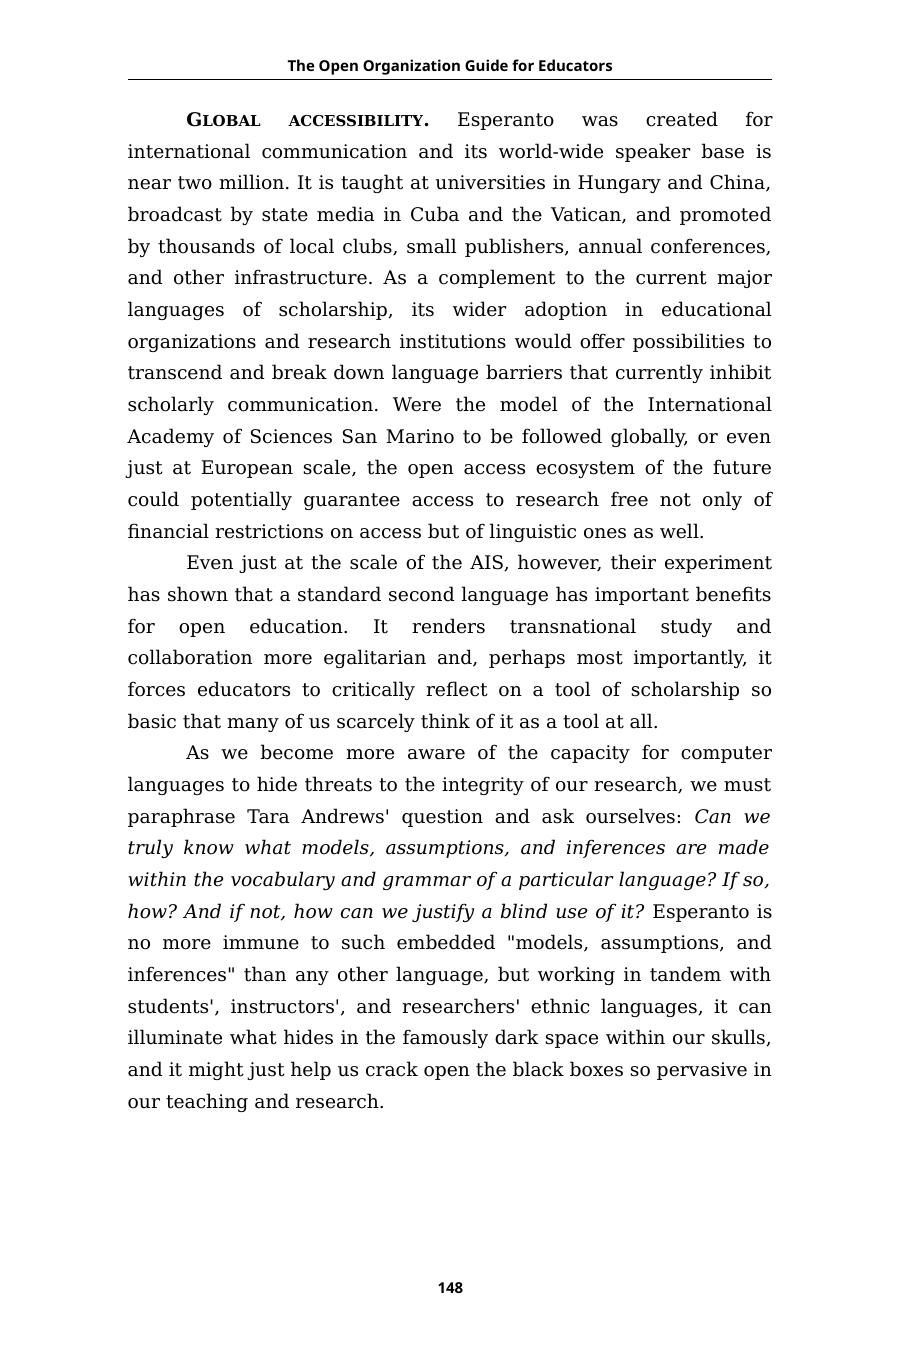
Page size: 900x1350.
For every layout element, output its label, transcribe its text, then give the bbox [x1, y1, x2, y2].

text Global accessibility. Esperanto was created for international communication and its world-wide speaker base is near two million. It is taught at universities in Hungary and China, broadcast by state media in Cuba and the Vatican, and promoted by thousands of local clubs, small publishers, annual conferences, and other infrastructure. As a complement to the current major languages of scholarship, its wider adoption in educational organizations and research institutions would offer possibilities to transcend and break down language barriers that currently inhibit scholarly communication. Were the model of the International Academy of Sciences San Marino to be followed globally, or even just at European scale, the open access ecosystem of the future could potentially guarantee access to research free not only of financial restrictions on access but of linguistic ones as well. [127, 109, 772, 542]
text Even just at the scale of the AIS, however, their experiment has shown that a standard second language has important benefits for open education. It renders transnational study and collaboration more egalitarian and, perhaps most importantly, it forces educators to critically reflect on a tool of scholarship so basic that many of us scarcely think of it as a tool at all. [127, 552, 772, 732]
text As we become more aware of the capacity for computer languages to hide threats to the integrity of our research, we must paraphrase Tara Andrews' question and ask ourselves: Can we truly know what models, assumptions, and inferences are made within the vocabulary and grammar of a particular language? If so, how? And if not, how can we justify a blind use of it? Esperanto is no more immune to such embedded "models, assumptions, and inferences" than any other language, but working in tandem with students', instructors', and researchers' ethnic languages, it can illuminate what hides in the famously dark space within our skulls, and it might just help us crack open the black boxes so pervasive in our teaching and research. [127, 742, 772, 1112]
